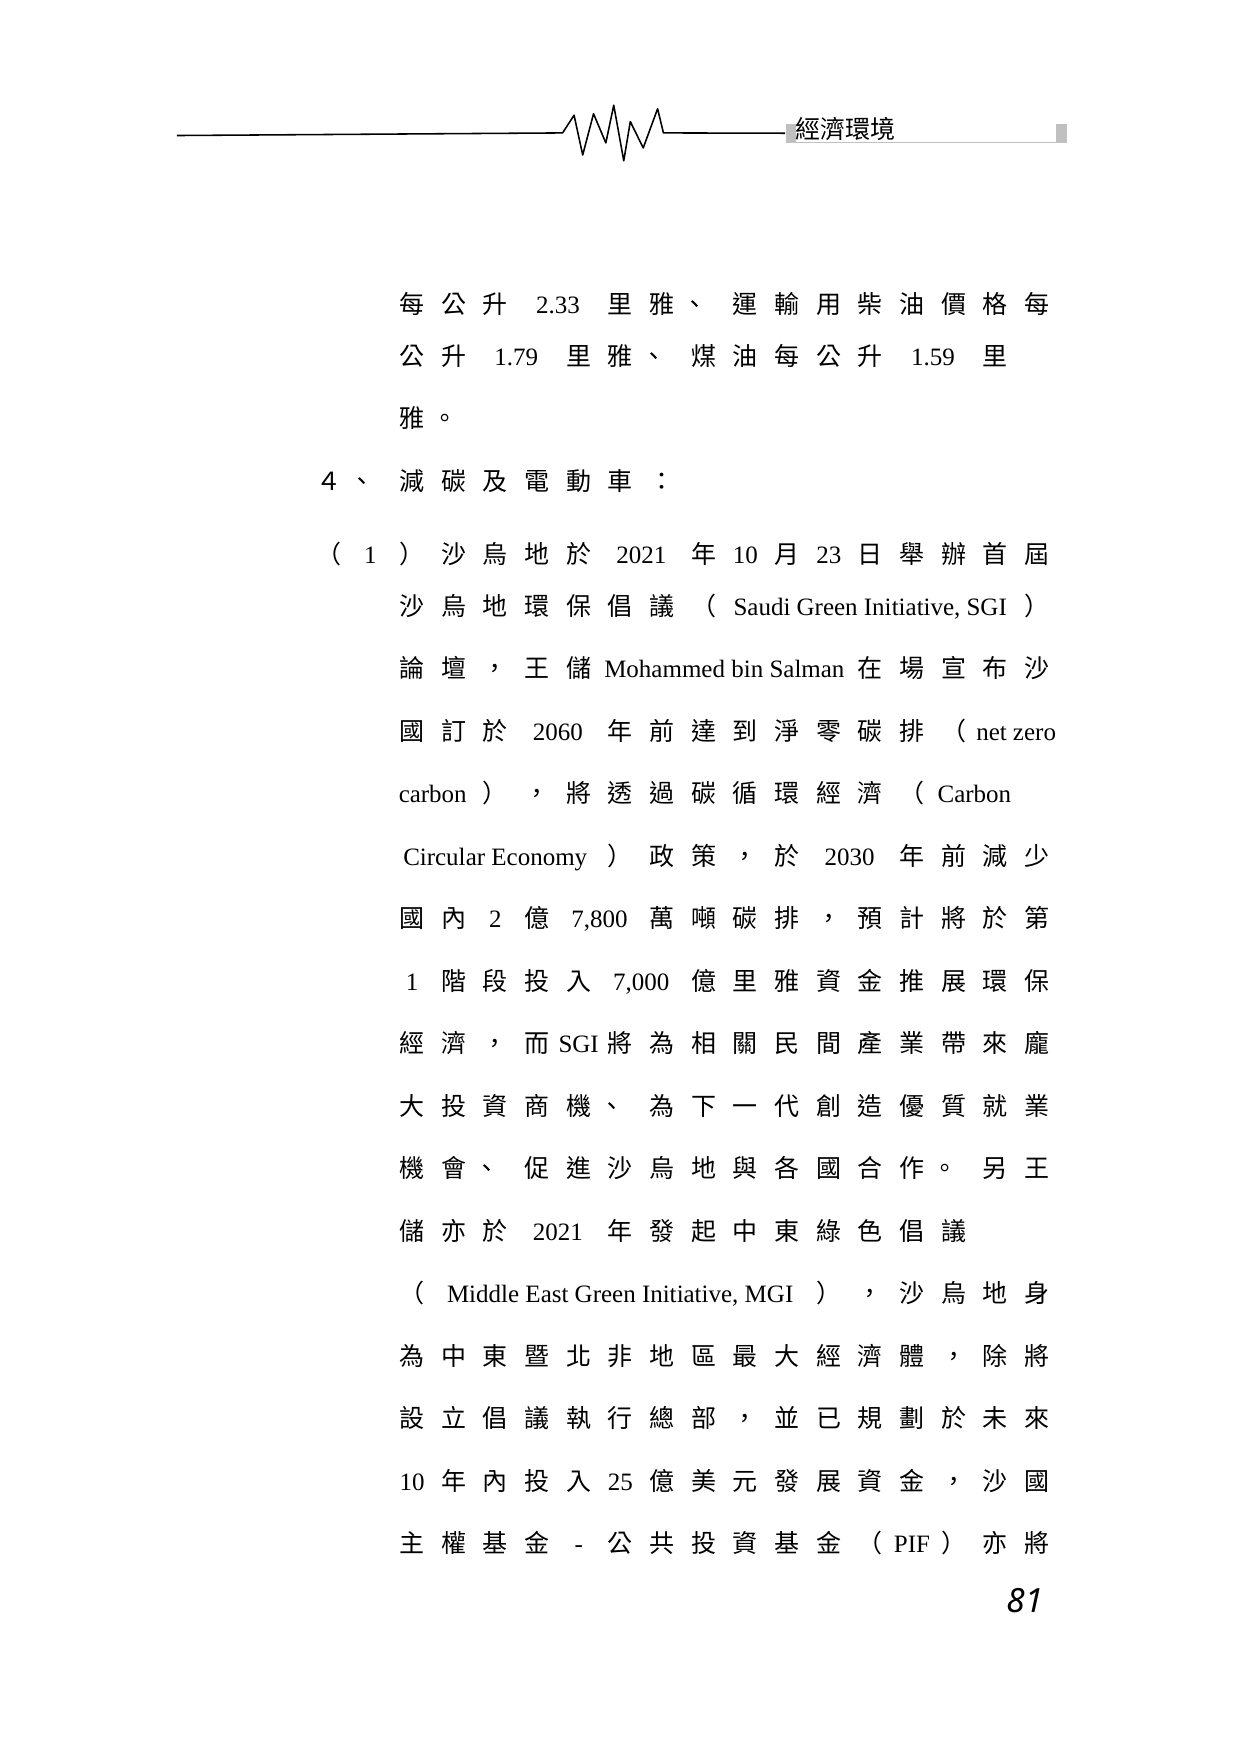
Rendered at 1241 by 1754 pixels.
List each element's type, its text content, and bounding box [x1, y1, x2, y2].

text （1）沙烏地於2021年10月23日舉辦首屆沙烏地環保倡議（Saudi Green Initiative, SGI）論壇，王儲Mohammed bin Salman在場宣布沙國訂於2060年前達到淨零碳排（net zero carbon），將透過碳循環經濟（Carbon Circular Economy）政策，於2030年前減少國內2億7,800萬噸碳排，預計將於第1階段投入7,000億里雅資金推展環保經濟，而SGI將為相關民間產業帶來龐大投資商機、為下一代創造優質就業機會、促進沙烏地與各國合作。另王儲亦於2021年發起中東綠色倡議（Middle East Green Initiative, MGI），沙烏地身為中東暨北非地區最大經濟體，除將設立倡議執行總部，並已規劃於未來10年內投入25億美元發展資金，沙國主權基金-公共投資基金（PIF）亦將 [306, 500, 1058, 1563]
text ４、減碳及電動車： [281, 438, 1058, 500]
text 每公升2.33里雅、運輸用柴油價格每公升1.79里雅、煤油每公升1.59里雅。 [306, 250, 1058, 438]
